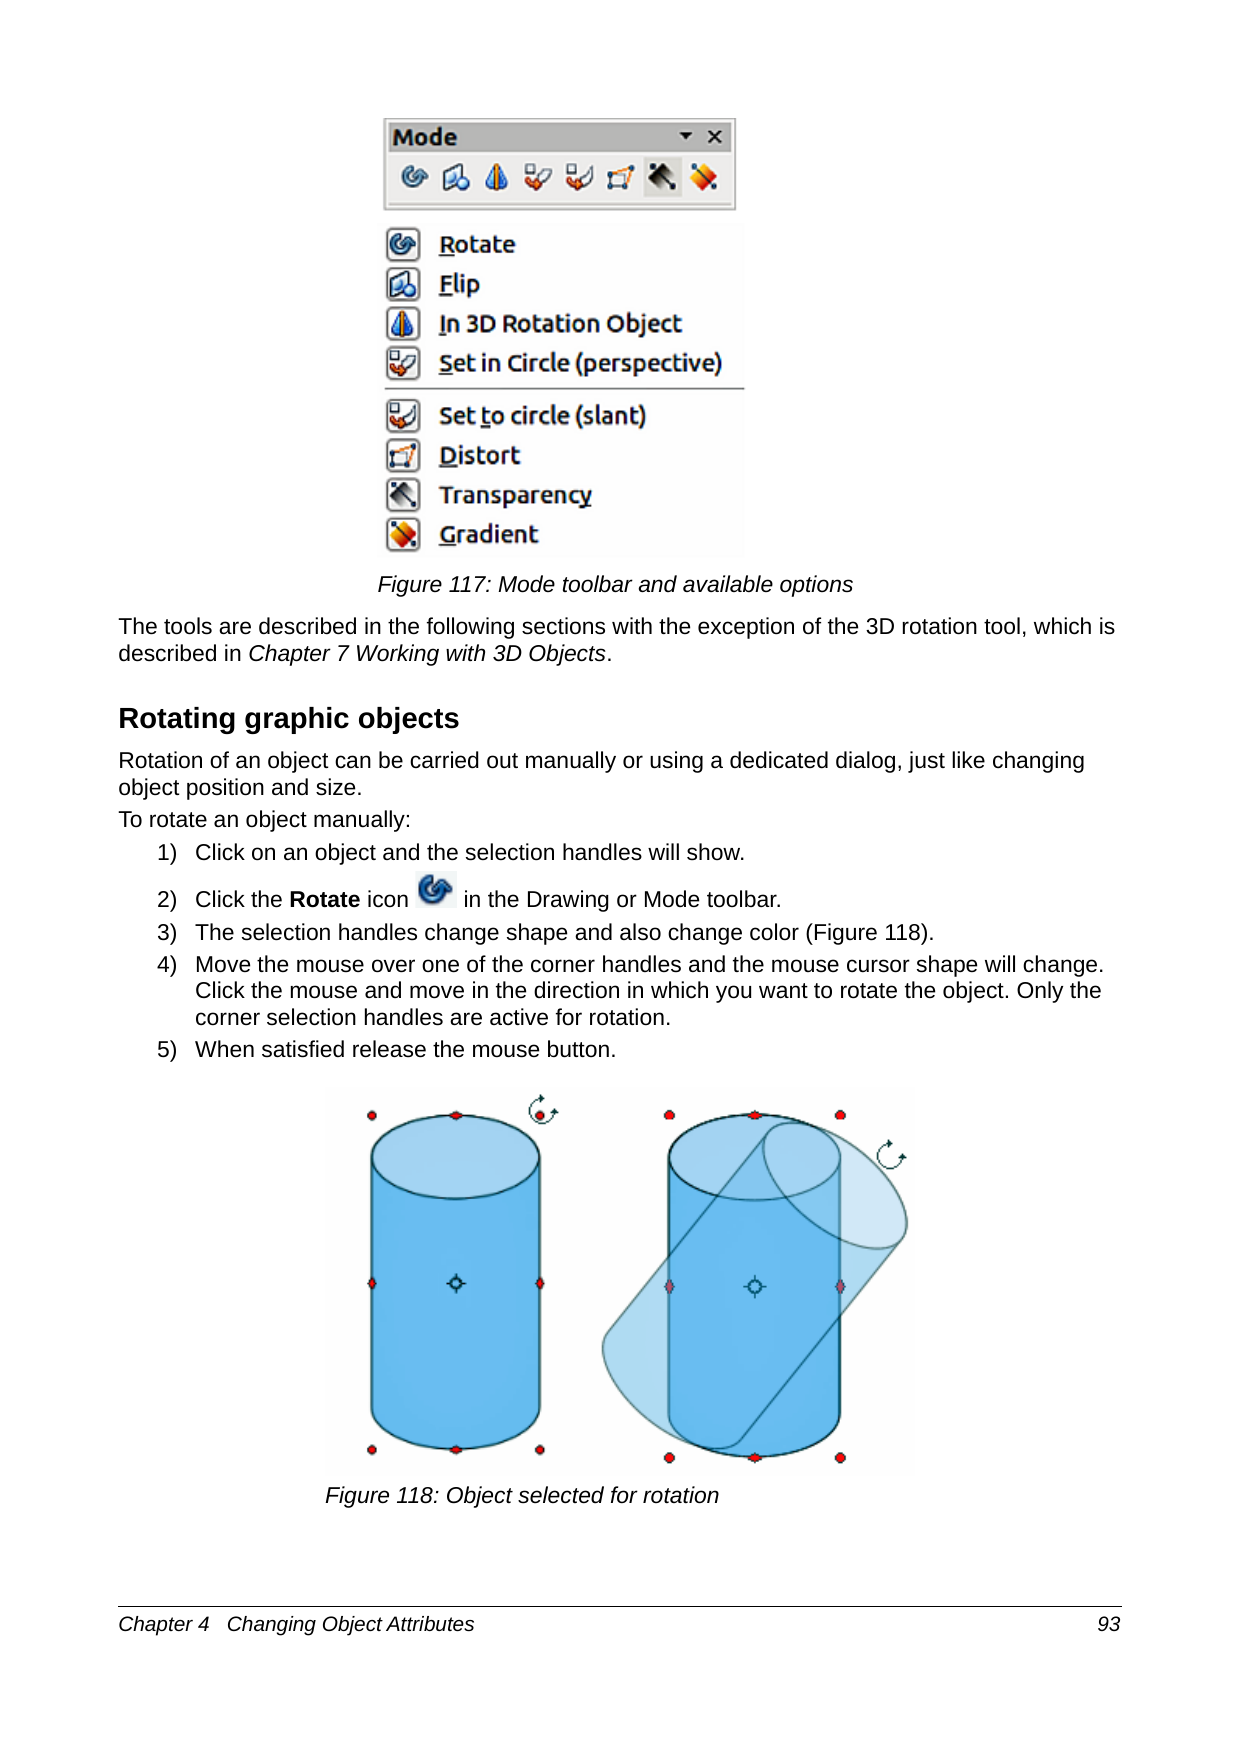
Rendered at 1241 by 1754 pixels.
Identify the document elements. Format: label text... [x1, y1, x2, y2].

text The tools are described in the following sections with the exception of the 3D rotation tool, which is described in Chapter 7 Working with 3D Objects. [118, 613, 1122, 666]
list To rotate an object manually: [118, 806, 1122, 833]
list Click the Rotate icon in the Drawing or Mode toolbar. [177, 872, 1122, 912]
text Figure 118: Object selected for rotation [325, 1482, 915, 1508]
list Click on an object and the selection handles will show. [177, 839, 1122, 866]
list The selection handles change shape and also change color (Figure 118). [177, 918, 1122, 945]
list Move the mouse over one of the corner handles and the mouse cursor shape will change. Click the mouse and move in the direction in which you want to rotate the object. Only the corner selection handles are active for rotation. [177, 951, 1122, 1030]
picture [325, 1087, 916, 1476]
subtitle Rotating graphic objects [118, 701, 1122, 735]
picture [415, 871, 457, 908]
list Rotation of an object can be carried out manually or using a dedicated dialog, just like changing object position and size. [118, 747, 1122, 800]
text Figure 117: Mode toolbar and available options [377, 571, 863, 597]
picture [377, 118, 746, 559]
list When satisfied release the mouse button. [177, 1036, 1122, 1063]
